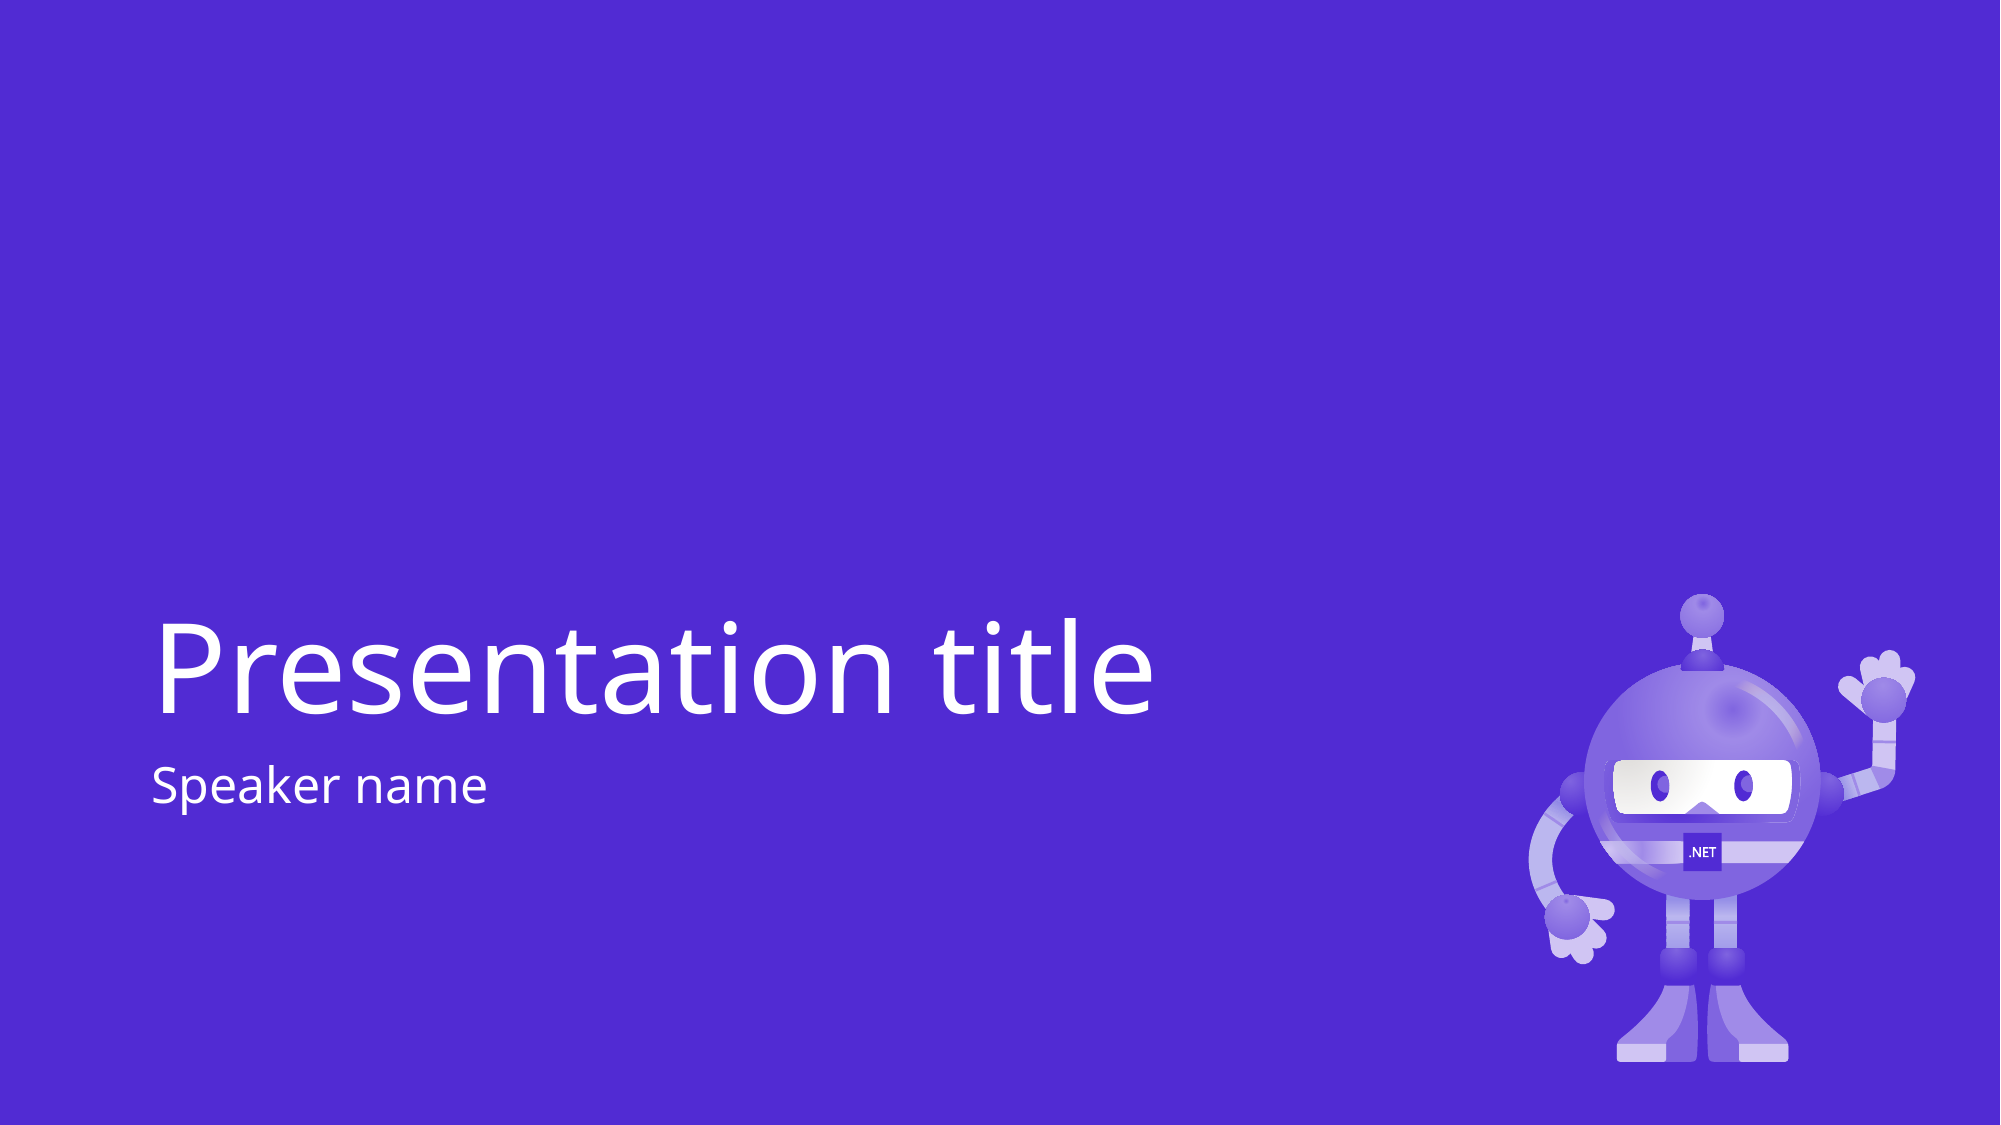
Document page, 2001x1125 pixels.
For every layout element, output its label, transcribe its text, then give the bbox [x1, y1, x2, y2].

title Presentation title [136, 280, 1862, 749]
list Speaker name [136, 752, 1527, 999]
picture [1527, 593, 1917, 1064]
